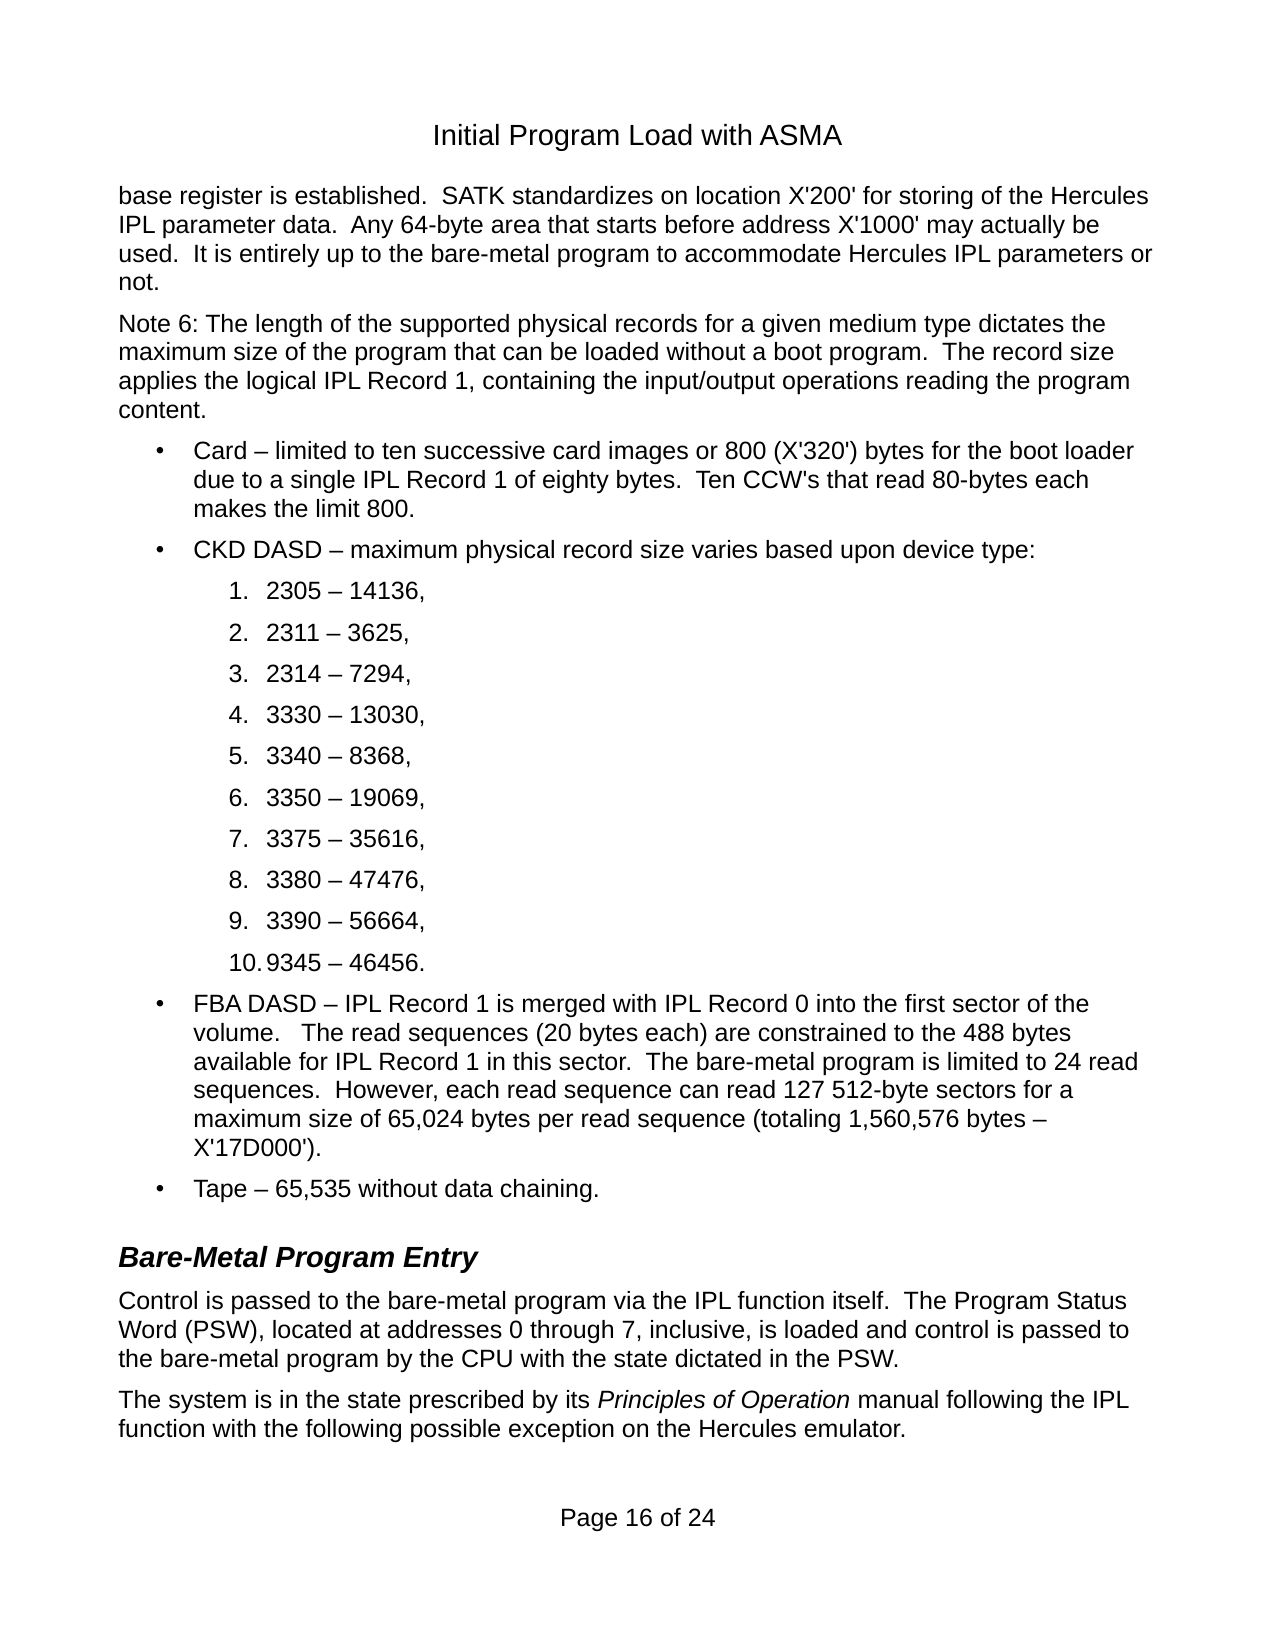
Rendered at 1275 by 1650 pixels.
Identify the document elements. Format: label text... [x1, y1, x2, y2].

list 2311 – 3625, [228, 618, 1157, 646]
list 2314 – 7294, [228, 659, 1157, 688]
list 3350 – 19069, [228, 783, 1157, 811]
list 3380 – 47476, [228, 865, 1157, 894]
list Tape – 65,535 without data chaining. [156, 1174, 1157, 1203]
text The system is in the state prescribed by its Principles of Operation manual following the IPL function with the following possible exception on the Hercules emulator. [118, 1385, 1157, 1443]
text Note 6: The length of the supported physical records for a given medium type dictates the maximum size of the program that can be loaded without a boot program. The record size applies the logical IPL Record 1, containing the input/output operations reading the program content. [118, 309, 1157, 424]
text base register is established. SATK standardizes on location X'200' for storing of the Hercules IPL parameter data. Any 64-byte area that starts before address X'1000' may actually be used. It is entirely up to the bare-metal program to accommodate Hercules IPL parameters or not. [118, 181, 1157, 296]
list 3330 – 13030, [228, 700, 1157, 729]
list 3340 – 8368, [228, 741, 1157, 770]
list FBA DASD – IPL Record 1 is merged with IPL Record 0 into the first sector of the volume. The read sequences (20 bytes each) are constrained to the 488 bytes available for IPL Record 1 in this sector. The bare-metal program is limited to 24 read sequences. However, each read sequence can read 127 512-byte sectors for a maximum size of 65,024 bytes per read sequence (totaling 1,560,576 bytes – X'17D000'). [156, 989, 1157, 1161]
text Control is passed to the bare-metal program via the IPL function itself. The Program Status Word (PSW), located at addresses 0 through 7, inclusive, is loaded and control is passed to the bare-metal program by the CPU with the state dictated in the PSW. [118, 1286, 1157, 1373]
list 3375 – 35616, [228, 824, 1157, 853]
list 2305 – 14136, [228, 576, 1157, 605]
list 9345 – 46456. [228, 948, 1157, 976]
subtitle Bare-Metal Program Entry [118, 1240, 1157, 1274]
list 3390 – 56664, [228, 906, 1157, 935]
list Card – limited to ten successive card images or 800 (X'320') bytes for the boot loader due to a single IPL Record 1 of eighty bytes. Ten CCW's that read 80-bytes each makes the limit 800. [156, 436, 1157, 522]
list CKD DASD – maximum physical record size varies based upon device type: [156, 535, 1157, 564]
